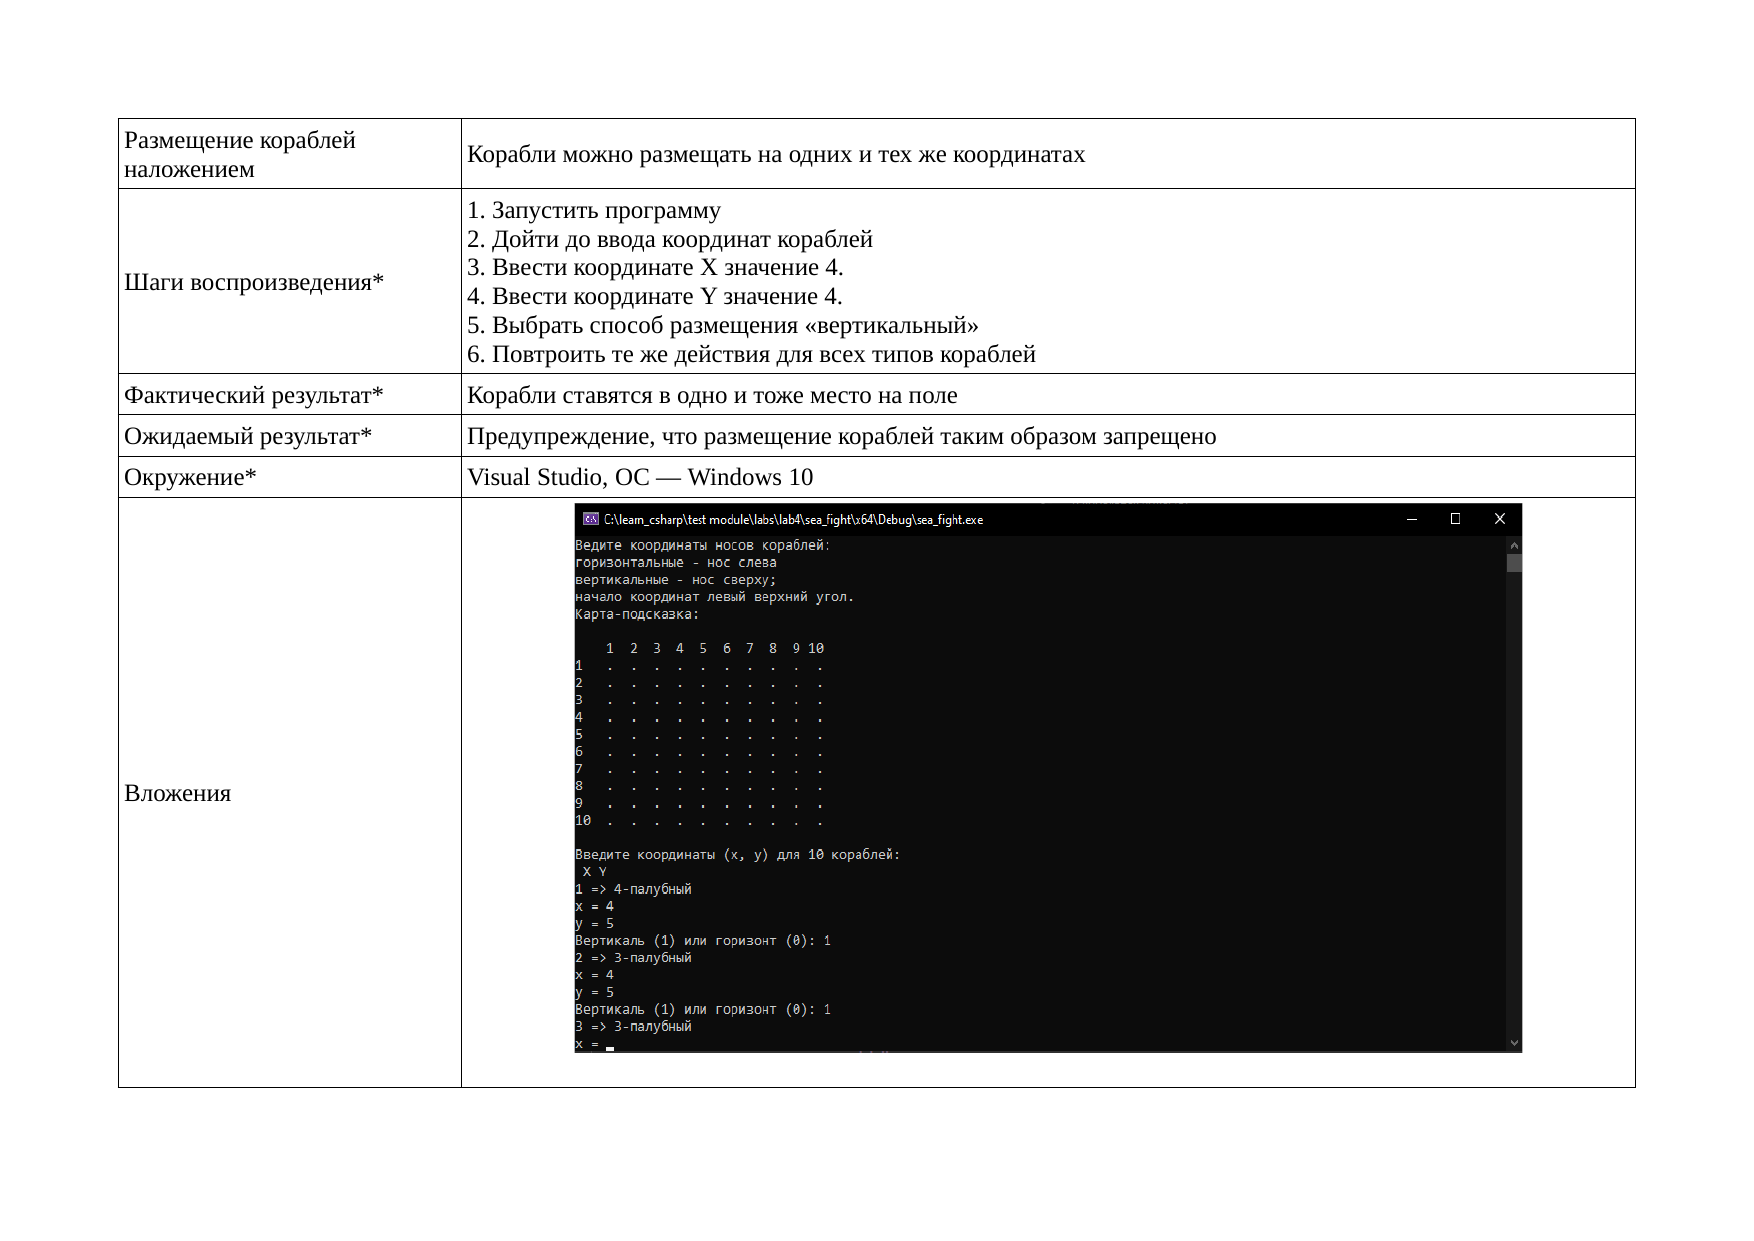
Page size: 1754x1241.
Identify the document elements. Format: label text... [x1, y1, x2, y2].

table_cell Окружение* [119, 457, 461, 497]
picture [574, 503, 1523, 1053]
table_header Корабли можно размещать на одних и тех же координатах [462, 119, 1635, 188]
table_cell Visual Studio, ОС — Windows 10 [462, 457, 1635, 497]
table_cell Вложения [119, 498, 461, 1087]
table_cell Шаги воспроизведения* [119, 189, 461, 373]
table_cell Фактический результат* [119, 374, 461, 414]
table_cell 1. Запустить программу 2. Дойти до ввода координат кораблей 3. Ввести координате X значение 4. 4. Ввести координате Y значение 4. 5. Выбрать способ размещения «вертикальный» 6. Повтроить те же действия для всех типов кораблей [462, 189, 1635, 373]
table_cell Ожидаемый результат* [119, 415, 461, 456]
table_cell [462, 498, 1635, 1087]
table_header Размещение кораблей наложением [119, 119, 461, 188]
table_cell Предупреждение, что размещение кораблей таким образом запрещено [462, 415, 1635, 456]
table_cell Корабли ставятся в одно и тоже место на поле [462, 374, 1635, 414]
